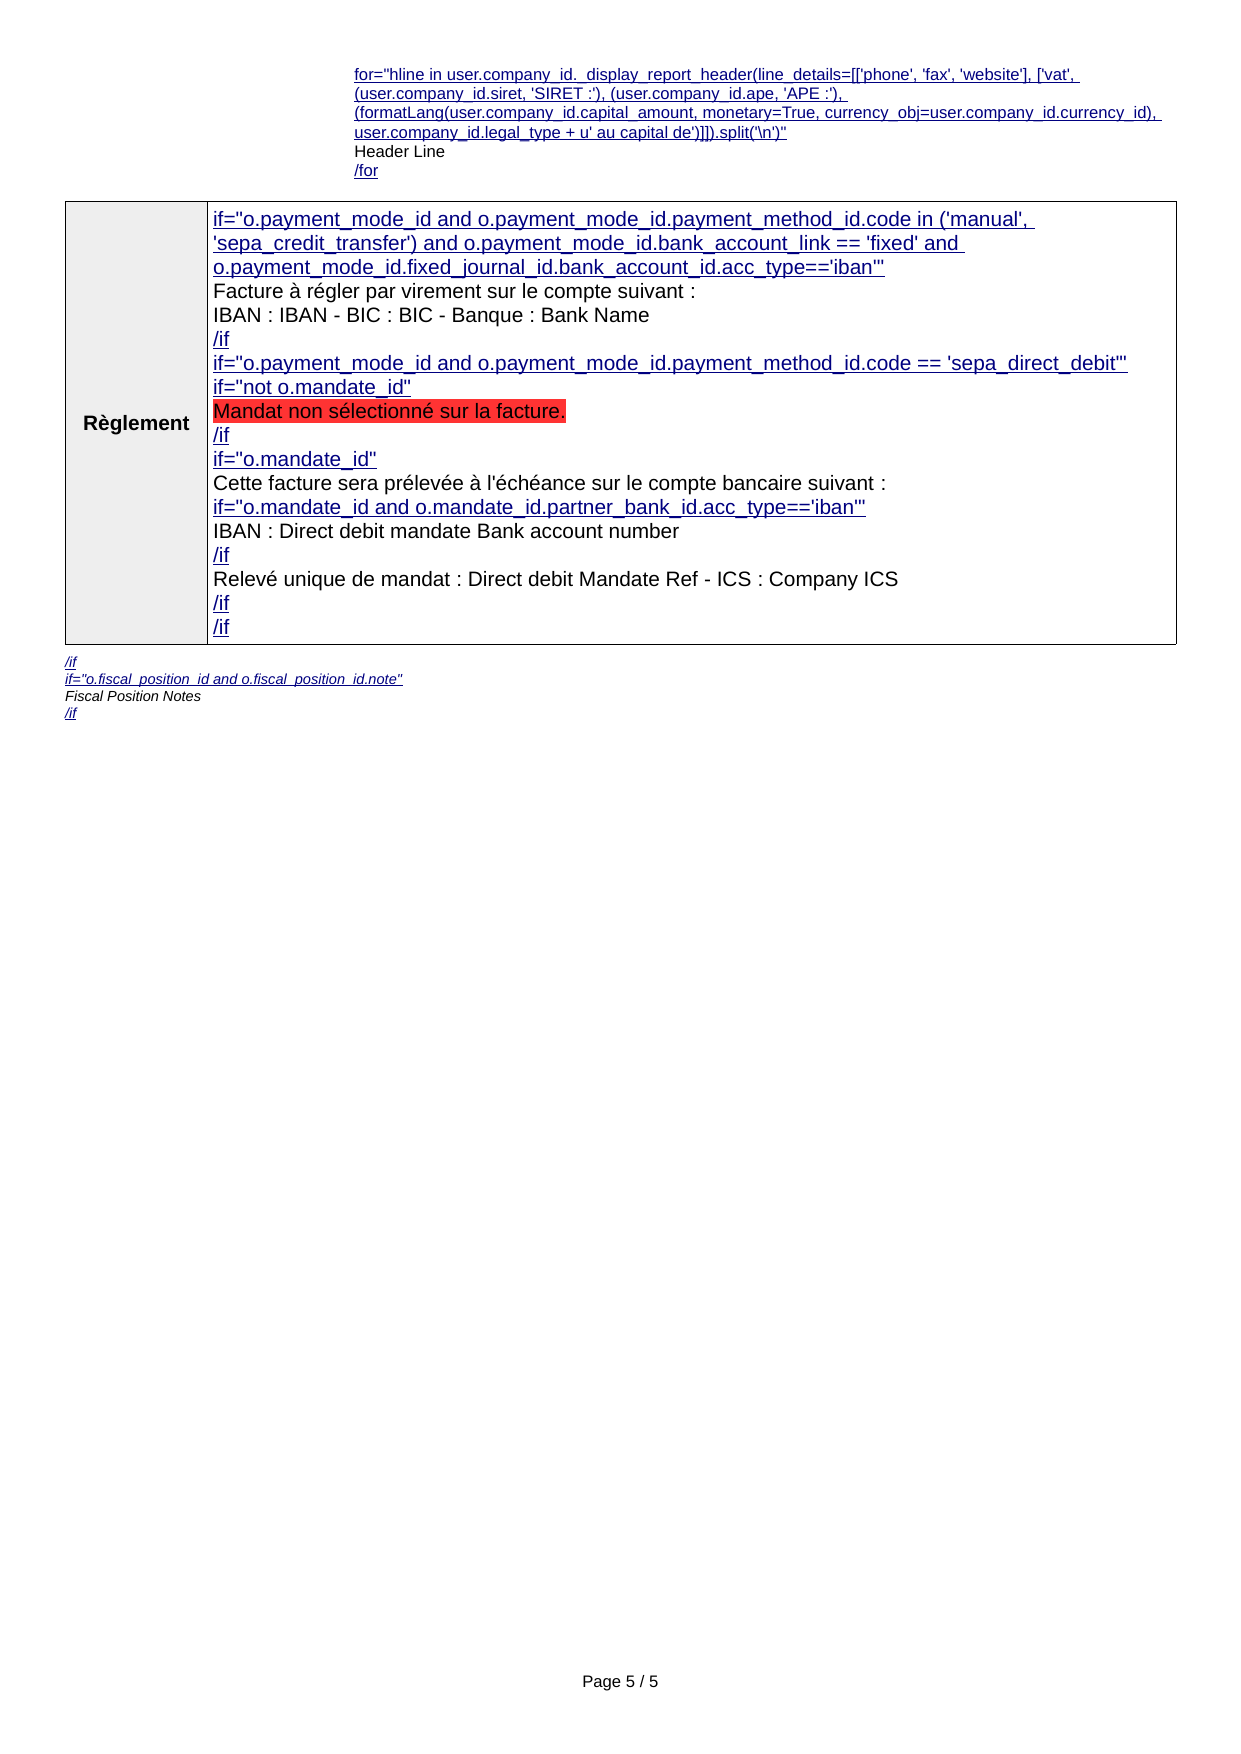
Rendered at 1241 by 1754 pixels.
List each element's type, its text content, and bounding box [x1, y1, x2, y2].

text /if [65, 654, 1175, 671]
table_header if="o.payment_mode_id and o.payment_mode_id.payment_method_id.code in ('manual', 'sepa_credit_transfer') and o.payment_mode_id.bank_account_link == 'fixed' and o.payment_mode_id.fixed_journal_id.bank_account_id.acc_type=='iban'" Facture à régler par virement sur le compte suivant : IBAN : IBAN - BIC : BIC - Banque : Bank Name /if if="o.payment_mode_id and o.payment_mode_id.payment_method_id.code == 'sepa_direct_debit'" if="not o.mandate_id" Mandat non sélectionné sur la facture. /if if="o.mandate_id" Cette facture sera prélevée à l'échéance sur le compte bancaire suivant : if="o.mandate_id and o.mandate_id.partner_bank_id.acc_type=='iban'" IBAN : Direct debit mandate Bank account number /if Relevé unique de mandat : Direct debit Mandate Ref - ICS : Company ICS /if /if [208, 202, 1176, 644]
text if="o.fiscal_position_id and o.fiscal_position_id.note" [65, 671, 1175, 687]
text /if [65, 704, 1175, 721]
text Fiscal Position Notes [65, 687, 1175, 704]
table_header Règlement [66, 202, 207, 644]
